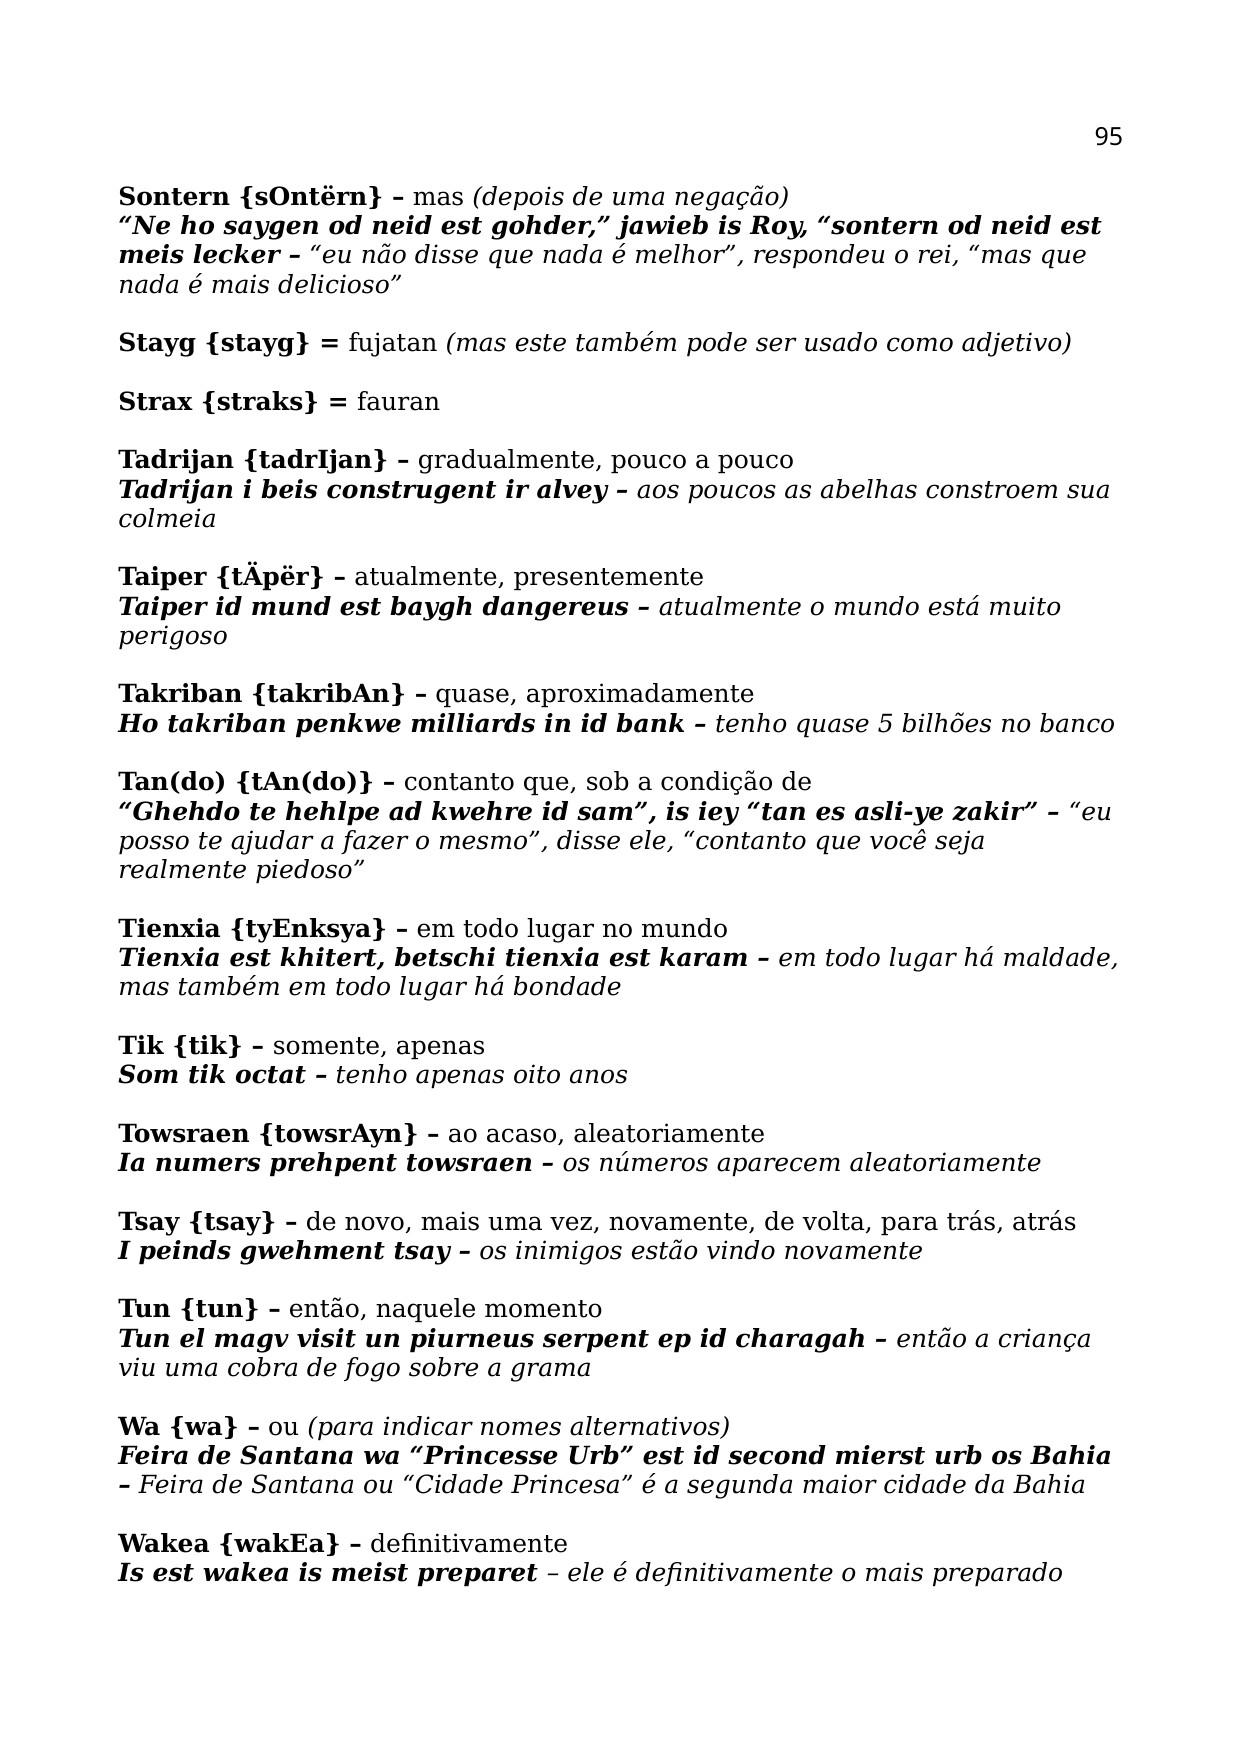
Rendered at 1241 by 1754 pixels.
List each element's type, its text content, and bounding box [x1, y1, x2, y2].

text Wa {wa} – ou (para indicar nomes alternativos) [118, 1411, 1123, 1441]
text Ia numers prehpent towsraen – os números aparecem aleatoriamente [118, 1148, 1123, 1177]
text Wakea {wakEa} – definitivamente [118, 1529, 1123, 1558]
text Tan(do) {tAn(do)} – contanto que, sob a condição de [118, 767, 1123, 797]
text Is est wakea is meist preparet – ele é definitivamente o mais preparado [118, 1558, 1123, 1587]
text “Ghehdo te hehlpe ad kwehre id sam”, is iey “tan es asli-ye zakir” – “eu posso te ajudar a fazer o mesmo”, disse ele, “contanto que você seja realmente piedoso” [118, 797, 1123, 884]
text Tienxia {tyEnksya} – em todo lugar no mundo [118, 913, 1123, 943]
text “Ne ho saygen od neid est gohder,” jawieb is Roy, “sontern od neid est meis lecker – “eu não disse que nada é melhor”, respondeu o rei, “mas que nada é mais delicioso” [118, 211, 1123, 299]
text Tadrijan i beis construgent ir alvey – aos poucos as abelhas constroem sua colmeia [118, 474, 1123, 533]
text Tik {tik} – somente, apenas [118, 1031, 1123, 1060]
text Sontern {sOntërn} – mas (depois de uma negação) [118, 182, 1123, 211]
text Ho takriban penkwe milliards in id bank – tenho quase 5 bilhões no banco [118, 709, 1123, 738]
text Tun {tun} – então, naquele momento [118, 1294, 1123, 1324]
text Strax {straks} = fauran [118, 387, 1123, 416]
text Feira de Santana wa “Princesse Urb” est id second mierst urb os Bahia – Feira de Santana ou “Cidade Princesa” é a segunda maior cidade da Bahia [118, 1441, 1123, 1499]
text Tienxia est khitert, betschi tienxia est karam – em todo lugar há maldade, mas também em todo lugar há bondade [118, 943, 1123, 1001]
text Taiper {tÄpër} – atualmente, presentemente [118, 562, 1123, 592]
text Taiper id mund est baygh dangereus – atualmente o mundo está muito perigoso [118, 592, 1123, 650]
text Tun el magv visit un piurneus serpent ep id charagah – então a criança viu uma cobra de fogo sobre a grama [118, 1324, 1123, 1382]
text Takriban {takribAn} – quase, aproximadamente [118, 679, 1123, 709]
text Towsraen {towsrAyn} – ao acaso, aleatoriamente [118, 1118, 1123, 1148]
text Stayg {stayg} = fujatan (mas este também pode ser usado como adjetivo) [118, 328, 1123, 357]
text Som tik octat – tenho apenas oito anos [118, 1060, 1123, 1089]
text Tadrijan {tadrIjan} – gradualmente, pouco a pouco [118, 445, 1123, 474]
text Tsay {tsay} – de novo, mais uma vez, novamente, de volta, para trás, atrás [118, 1206, 1123, 1236]
text I peinds gwehment tsay – os inimigos estão vindo novamente [118, 1236, 1123, 1265]
